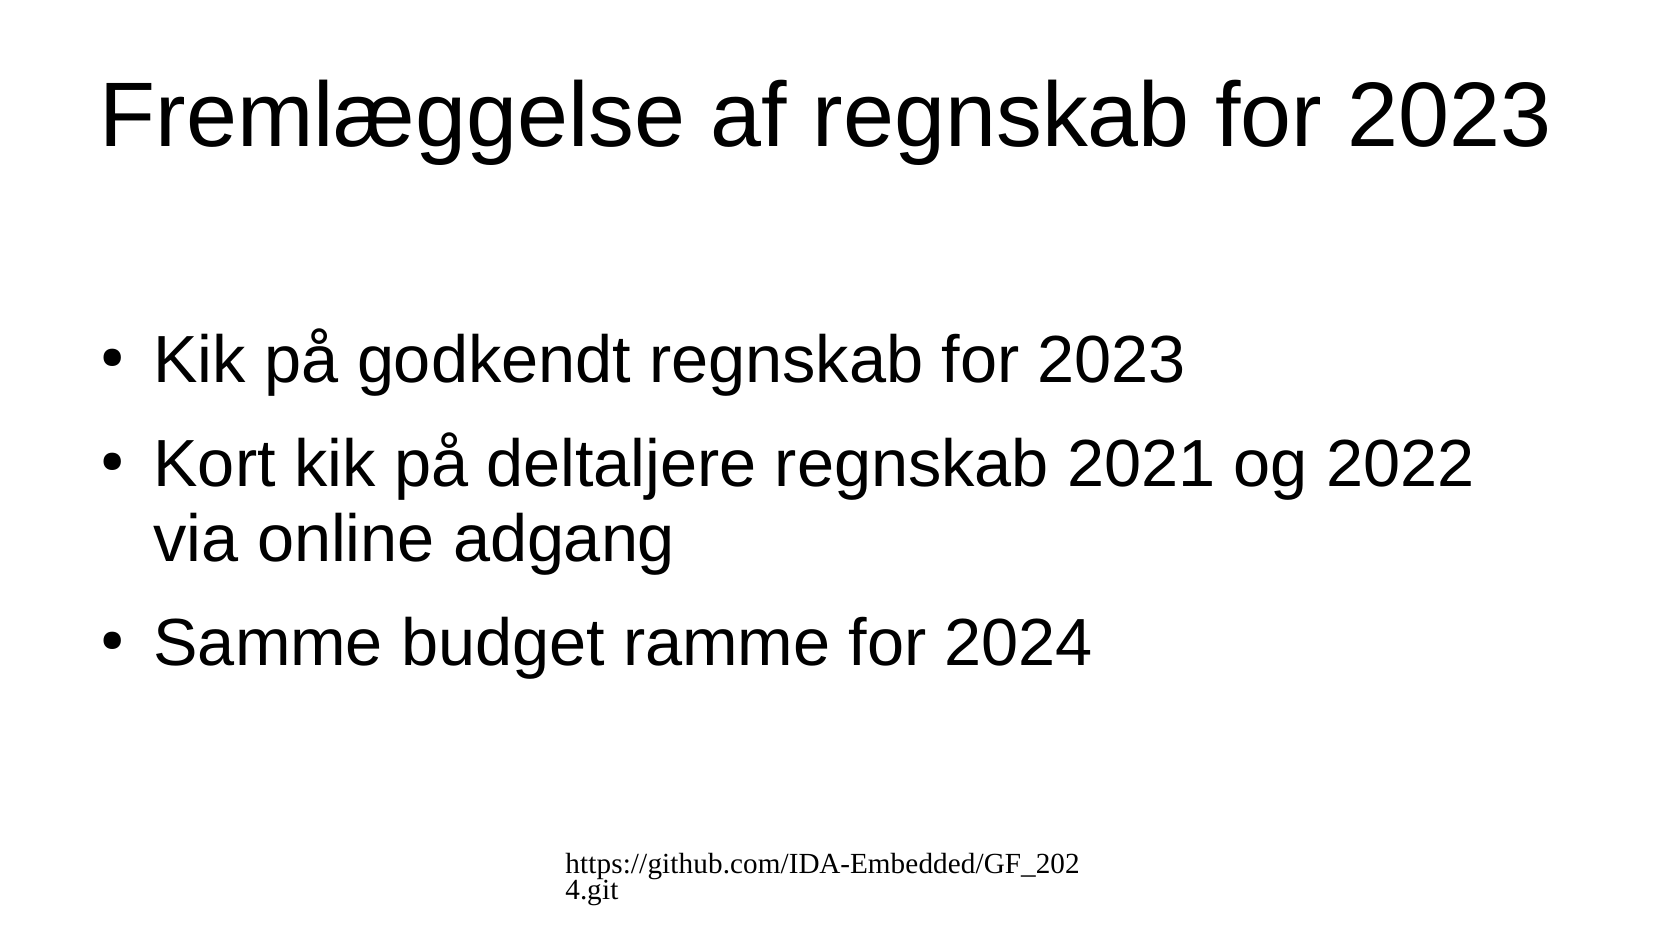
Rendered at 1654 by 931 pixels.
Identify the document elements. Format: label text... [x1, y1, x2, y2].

list Kik på godkendt regnskab for 2023 Kort kik på deltaljere regnskab 2021 og 2022 via online adgang Samme budget ramme for 2024 [82, 217, 1571, 758]
title Fremlæggelse af regnskab for 2023 [82, 37, 1571, 193]
